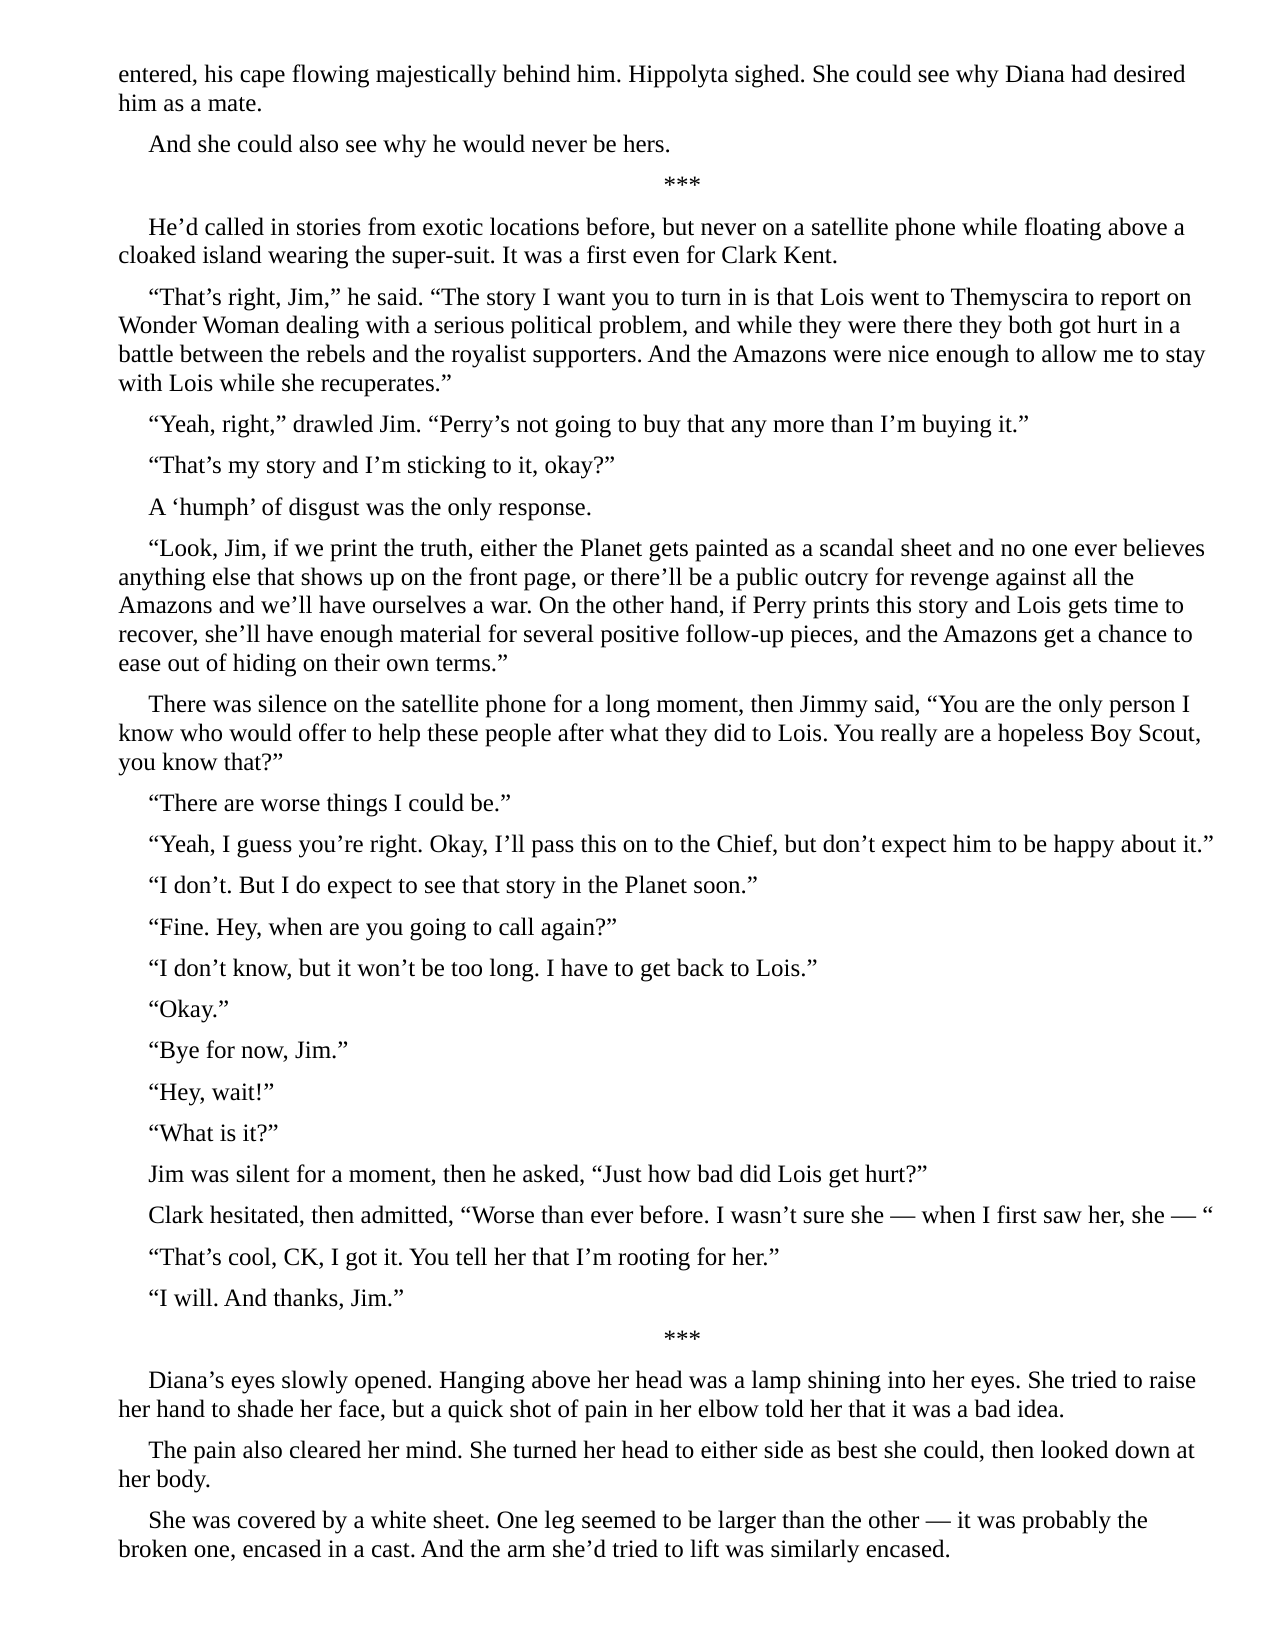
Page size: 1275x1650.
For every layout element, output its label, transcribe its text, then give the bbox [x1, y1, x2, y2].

text Jim was silent for a moment, then he asked, “Just how bad did Lois get hurt?” [118, 1159, 1216, 1188]
text The pain also cleared her mind. She turned her head to either side as best she could, then looked down at her body. [118, 1435, 1216, 1493]
text A ‘humph’ of disgust was the only response. [118, 492, 1216, 520]
text “Yeah, I guess you’re right. Okay, I’ll pass this on to the Chief, but don’t expect him to be happy about it.” [118, 829, 1216, 858]
text She was covered by a white sheet. One leg seemed to be larger than the other — it was probably the broken one, encased in a cast. And the arm she’d tried to lift was similarly encased. [118, 1505, 1216, 1563]
text “Okay.” [118, 994, 1216, 1023]
text “Bye for now, Jim.” [118, 1035, 1216, 1064]
text “That’s cool, CK, I got it. You tell her that I’m rooting for her.” [118, 1242, 1216, 1270]
text “I will. And thanks, Jim.” [118, 1283, 1216, 1312]
text *** [118, 1324, 1216, 1353]
text “Yeah, right,” drawled Jim. “Perry’s not going to buy that any more than I’m buying it.” [118, 409, 1216, 438]
text “I don’t know, but it won’t be too long. I have to get back to Lois.” [118, 953, 1216, 982]
text Clark hesitated, then admitted, “Worse than ever before. I wasn’t sure she — when I first saw her, she — “ [118, 1200, 1216, 1229]
text *** [118, 170, 1216, 199]
text And she could also see why he would never be hers. [118, 129, 1216, 158]
text “Fine. Hey, when are you going to call again?” [118, 912, 1216, 940]
text entered, his cape flowing majestically behind him. Hippolyta sighed. She could see why Diana had desired him as a mate. [118, 59, 1216, 117]
text “That’s my story and I’m sticking to it, okay?” [118, 450, 1216, 479]
text There was silence on the satellite phone for a long moment, then Jimmy said, “You are the only person I know who would offer to help these people after what they did to Lois. You really are a hopeless Boy Scout, you know that?” [118, 689, 1216, 775]
text “There are worse things I could be.” [118, 788, 1216, 817]
text Diana’s eyes slowly opened. Hanging above her head was a lamp shining into her eyes. She tried to raise her hand to shade her face, but a quick shot of pain in her elbow told her that it was a bad idea. [118, 1365, 1216, 1423]
text “I don’t. But I do expect to see that story in the Planet soon.” [118, 870, 1216, 899]
text “What is it?” [118, 1118, 1216, 1147]
text “Look, Jim, if we print the truth, either the Planet gets painted as a scandal sheet and no one ever believes anything else that shows up on the front page, or there’ll be a public outcry for revenge against all the Amazons and we’ll have ourselves a war. On the other hand, if Perry prints this story and Lois gets time to recover, she’ll have enough material for several positive follow-up pieces, and the Amazons get a chance to ease out of hiding on their own terms.” [118, 533, 1216, 677]
text He’d called in stories from exotic locations before, but never on a satellite phone while floating above a cloaked island wearing the super-suit. It was a first even for Clark Kent. [118, 212, 1216, 269]
text “That’s right, Jim,” he said. “The story I want you to turn in is that Lois went to Themyscira to report on Wonder Woman dealing with a serious political problem, and while they were there they both got hurt in a battle between the rebels and the royalist supporters. And the Amazons were nice enough to allow me to stay with Lois while she recuperates.” [118, 282, 1216, 397]
text “Hey, wait!” [118, 1077, 1216, 1105]
